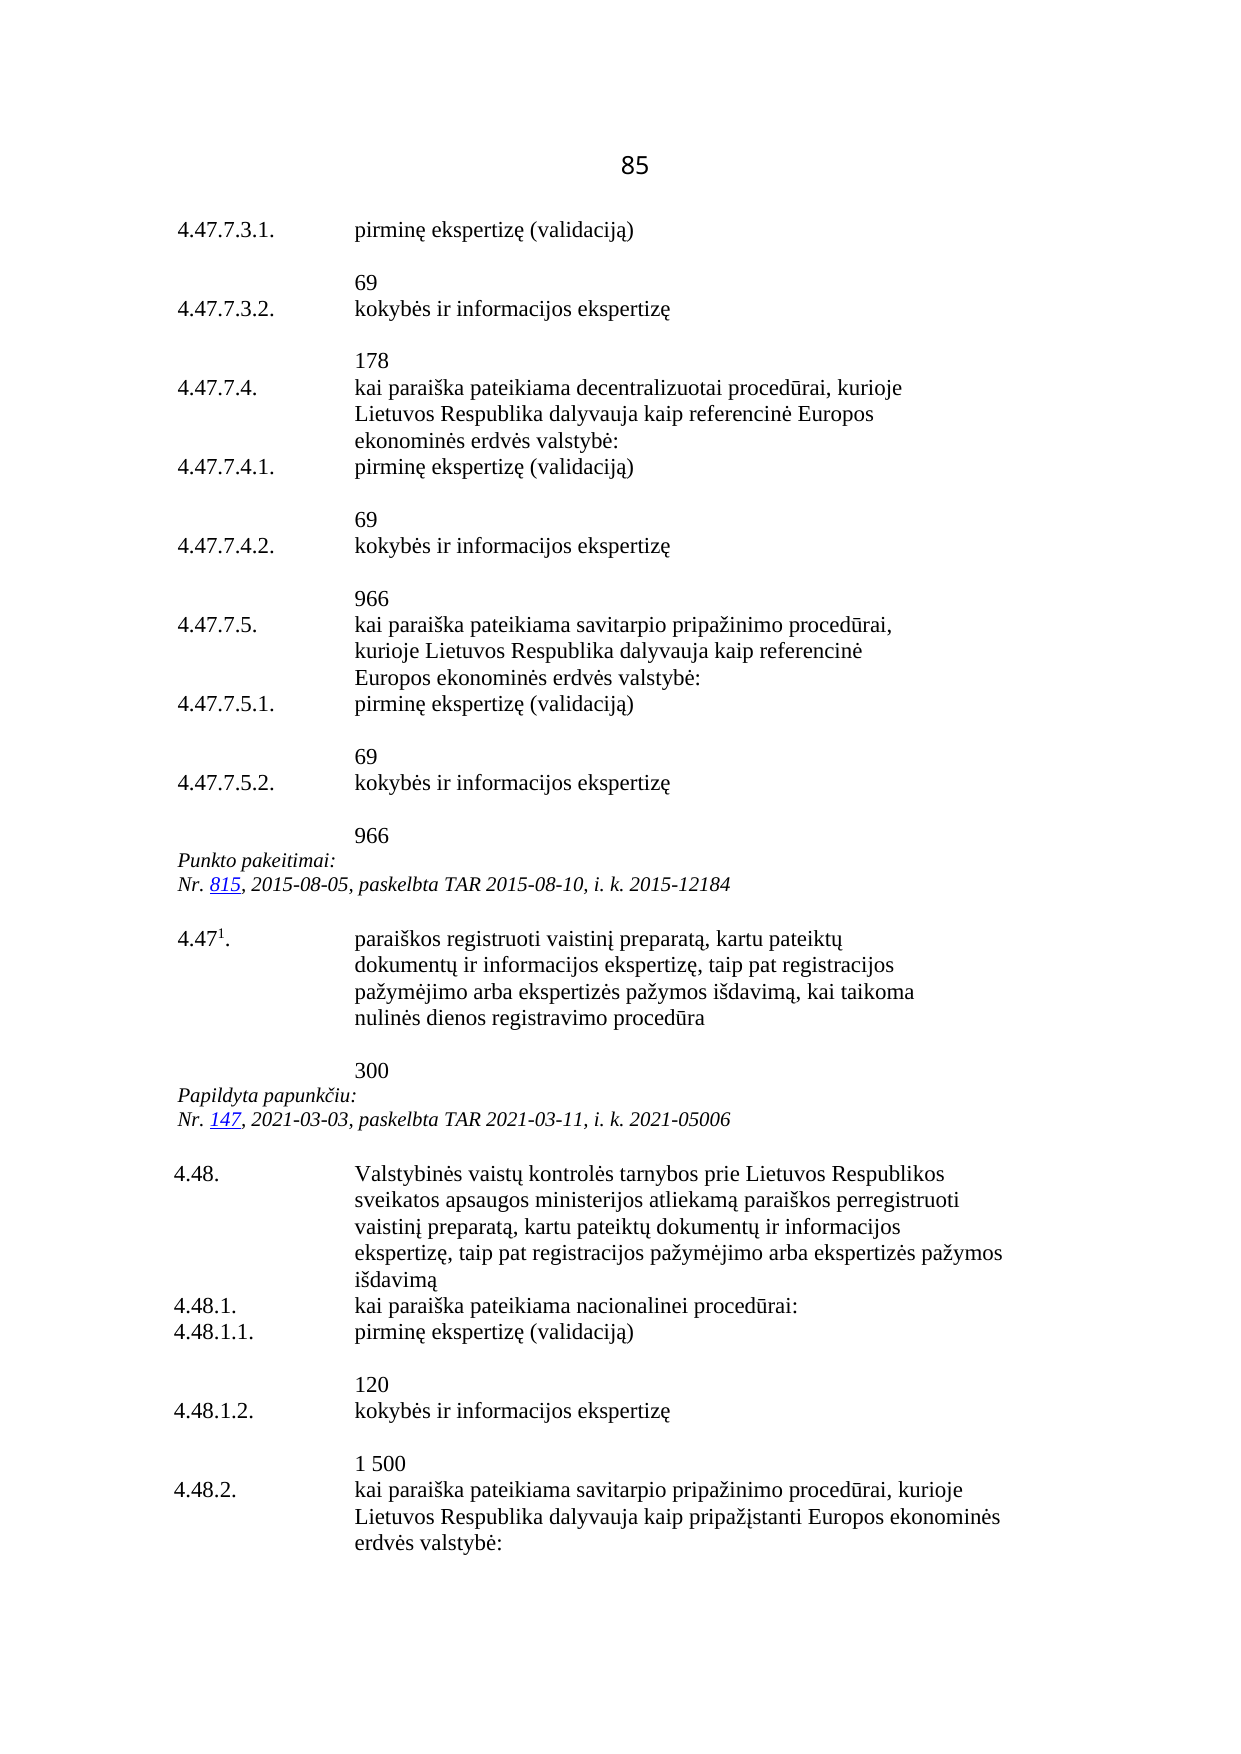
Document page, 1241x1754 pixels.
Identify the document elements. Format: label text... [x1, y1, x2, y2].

text 4.48.1.2. kokybės ir informacijos ekspertizę 1 500 [174, 1397, 1004, 1476]
text 4.47.7.5.1. pirminę ekspertizę (validaciją) 69 [177, 690, 945, 769]
text ekonominės erdvės valstybė: [354, 427, 945, 453]
text Europos ekonominės erdvės valstybė: [354, 664, 945, 690]
text Nr. 815, 2015-08-05, paskelbta TAR 2015-08-10, i. k. 2015-12184 [177, 872, 1093, 896]
text Lietuvos Respublika dalyvauja kaip referencinė Europos [354, 400, 945, 427]
text 4.48. Valstybinės vaistų kontrolės tarnybos prie Lietuvos Respublikos sveikatos apsaugos ministerijos atliekamą paraiškos perregistruoti vaistinį preparatą, kartu pateiktų dokumentų ir informacijos ekspertizę, taip pat registracijos pažymėjimo arba ekspertizės pažymos išdavimą [174, 1160, 1004, 1292]
text 4.471. paraiškos registruoti vaistinį preparatą, kartu pateiktų dokumentų ir informacijos ekspertizę, taip pat registracijos pažymėjimo arba ekspertizės pažymos išdavimą, kai taikoma nulinės dienos registravimo procedūra 300 [177, 925, 916, 1083]
text 4.47.7.4.2. kokybės ir informacijos ekspertizę 966 [177, 532, 945, 611]
text 4.48.1. kai paraiška pateikiama nacionalinei procedūrai: [174, 1292, 1004, 1318]
text 4.48.2. kai paraiška pateikiama savitarpio pripažinimo procedūrai, kurioje Lietuvos Respublika dalyvauja kaip pripažįstanti Europos ekonominės erdvės valstybė: [174, 1476, 1004, 1556]
text 4.47.7.5. kai paraiška pateikiama savitarpio pripažinimo procedūrai, [177, 611, 945, 637]
text kurioje Lietuvos Respublika dalyvauja kaip referencinė [354, 637, 945, 664]
text 4.47.7.4.1. pirminę ekspertizę (validaciją) 69 [177, 453, 945, 532]
text 4.47.7.5.2. kokybės ir informacijos ekspertizę 966 [177, 769, 945, 848]
text Punkto pakeitimai: [177, 848, 1093, 872]
text 4.47.7.3.2. kokybės ir informacijos ekspertizę 178 [177, 295, 945, 374]
text 4.48.1.1. pirminę ekspertizę (validaciją) 120 [174, 1318, 1004, 1397]
text 4.47.7.4. kai paraiška pateikiama decentralizuotai procedūrai, kurioje [177, 374, 945, 400]
text Nr. 147, 2021-03-03, paskelbta TAR 2021-03-11, i. k. 2021-05006 [177, 1107, 1093, 1131]
text Papildyta papunkčiu: [177, 1083, 1093, 1107]
text 4.47.7.3.1. pirminę ekspertizę (validaciją) 69 [177, 216, 945, 295]
